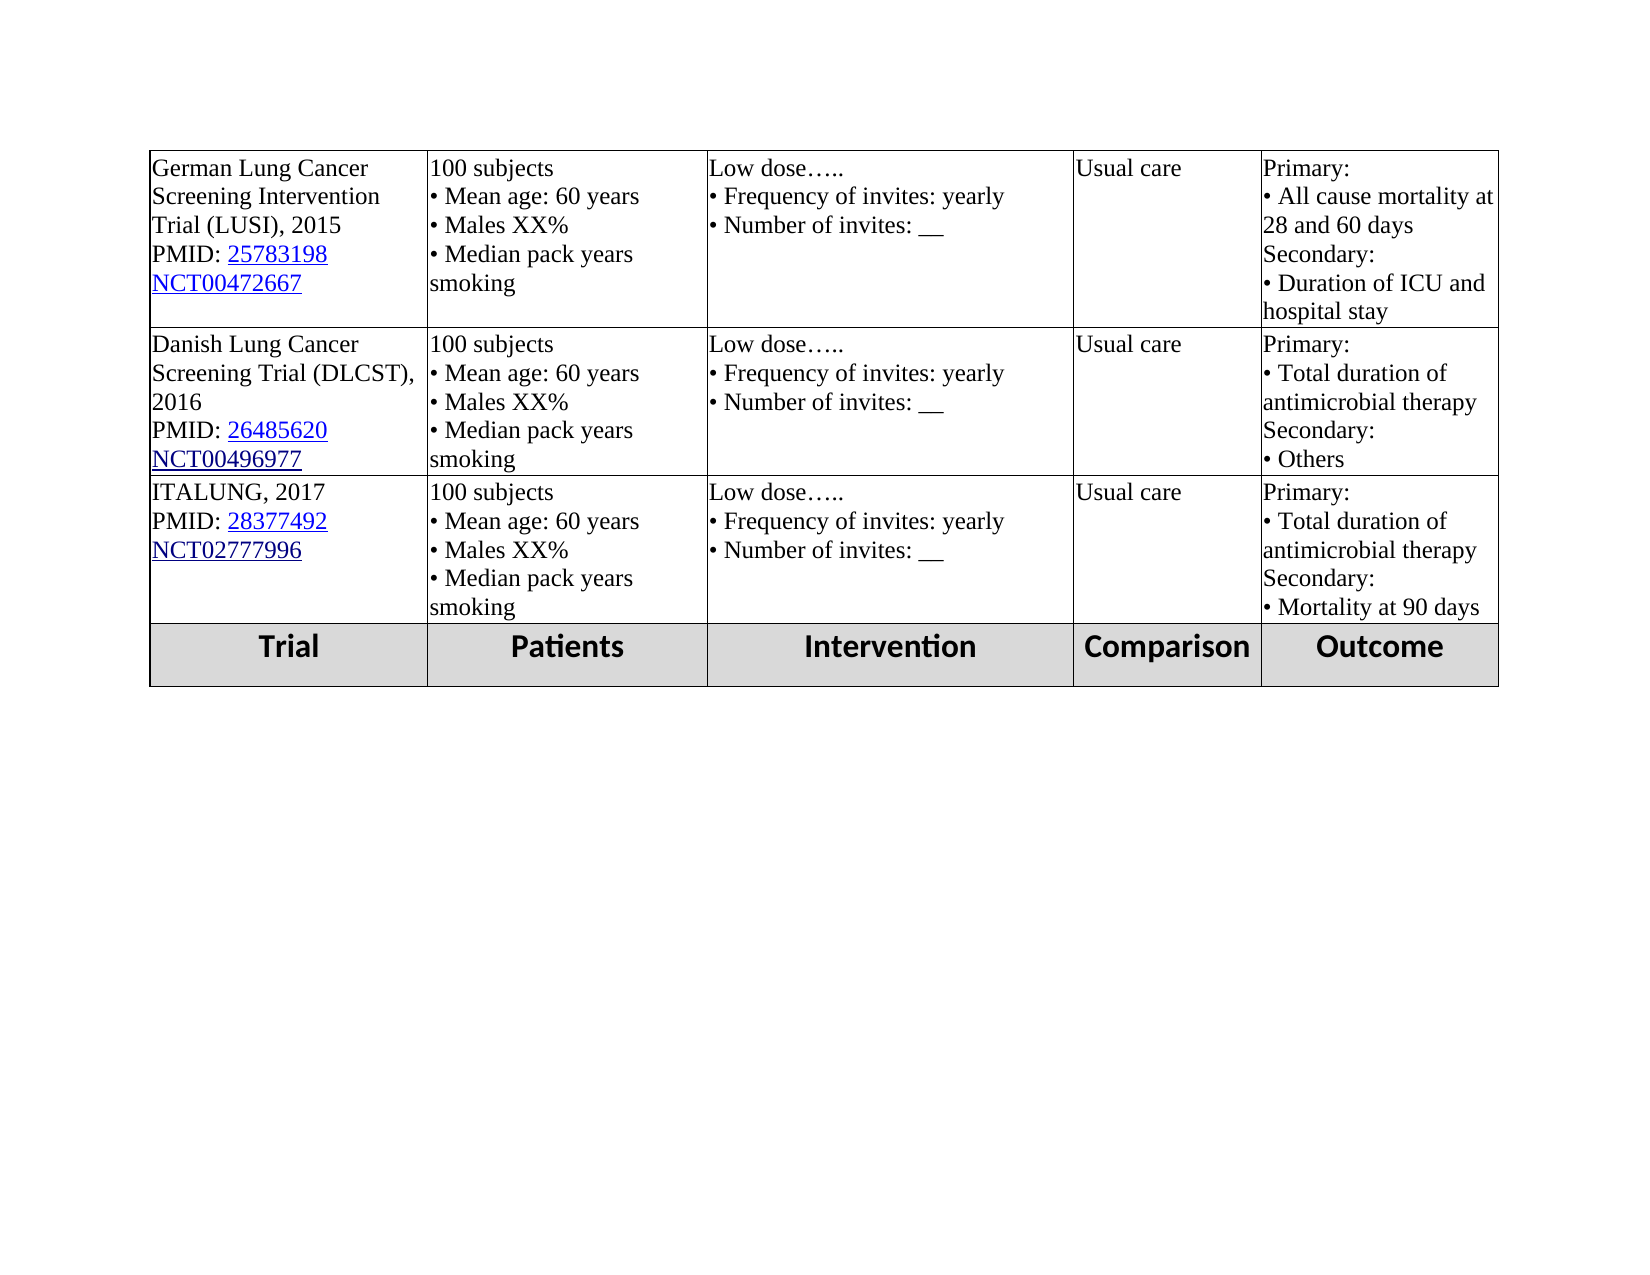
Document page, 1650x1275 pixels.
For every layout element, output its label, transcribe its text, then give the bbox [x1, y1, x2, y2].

table_cell Low dose….. • Frequency of invites: yearly • Number of invites: __ [708, 151, 1073, 327]
table_cell 100 subjects • Mean age: 60 years • Males XX% • Median pack years smoking [428, 328, 707, 474]
table_cell Outcome [1262, 624, 1498, 686]
table_cell Usual care [1074, 328, 1261, 474]
table_cell Primary: • Total duration of antimicrobial therapy Secondary: • Mortality at 90 days [1262, 476, 1498, 622]
table_cell Usual care [1074, 151, 1261, 327]
table_cell Patients [428, 624, 707, 686]
table_cell Comparison [1074, 624, 1261, 686]
table_cell Usual care [1074, 476, 1261, 622]
table_cell Primary: • Total duration of antimicrobial therapy Secondary: • Others [1262, 328, 1498, 474]
table_cell Danish Lung Cancer Screening Trial (DLCST), 2016 PMID: 26485620 NCT00496977 [151, 328, 427, 474]
table_cell Low dose….. • Frequency of invites: yearly • Number of invites: __ [708, 476, 1073, 622]
table_cell Intervention [708, 624, 1073, 686]
table_cell German Lung Cancer Screening Intervention Trial (LUSI), 2015 PMID: 25783198 NCT00472667 [151, 151, 427, 327]
table_cell Trial [151, 624, 427, 686]
table_cell Primary: • All cause mortality at 28 and 60 days Secondary: • Duration of ICU and hospital stay [1262, 151, 1498, 327]
table_cell ITALUNG, 2017 PMID: 28377492 NCT02777996 [151, 476, 427, 622]
table_cell 100 subjects • Mean age: 60 years • Males XX% • Median pack years smoking [428, 476, 707, 622]
table_cell 100 subjects • Mean age: 60 years • Males XX% • Median pack years smoking [428, 151, 707, 327]
table_cell Low dose….. • Frequency of invites: yearly • Number of invites: __ [708, 328, 1073, 474]
